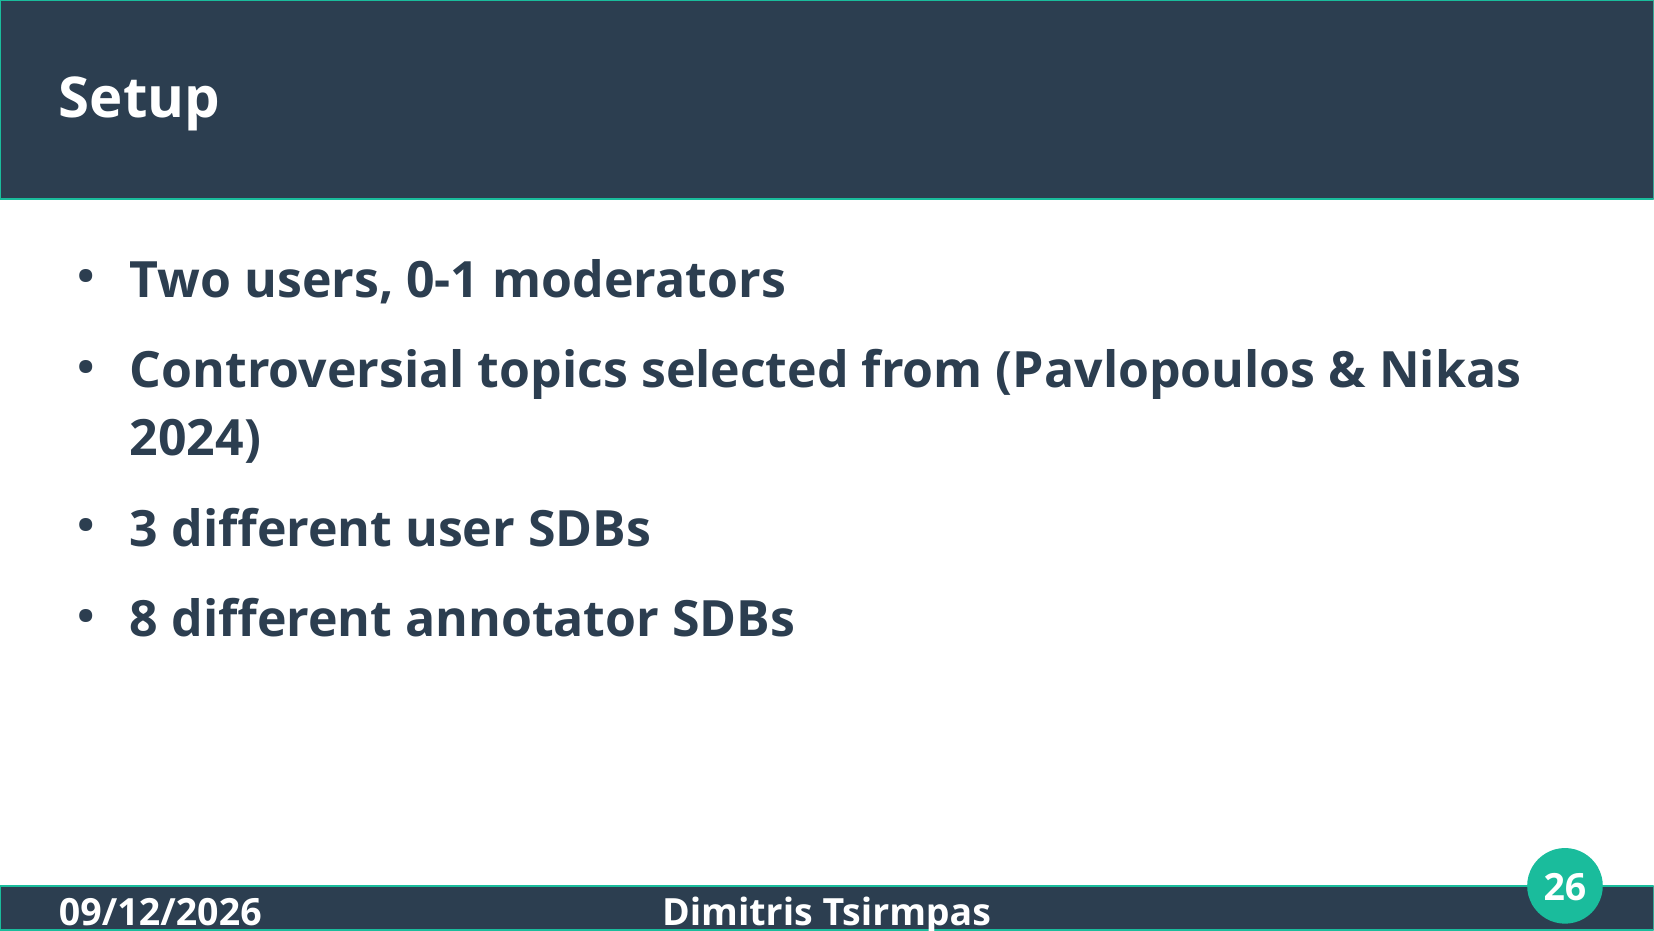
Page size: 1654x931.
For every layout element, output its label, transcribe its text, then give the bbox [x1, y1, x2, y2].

title Setup [59, 37, 1595, 155]
list Two users, 0-1 moderators Controversial topics selected from (Pavlopoulos & Nikas 2024) 3 different user SDBs 8 different annotator SDBs [59, 243, 1595, 864]
